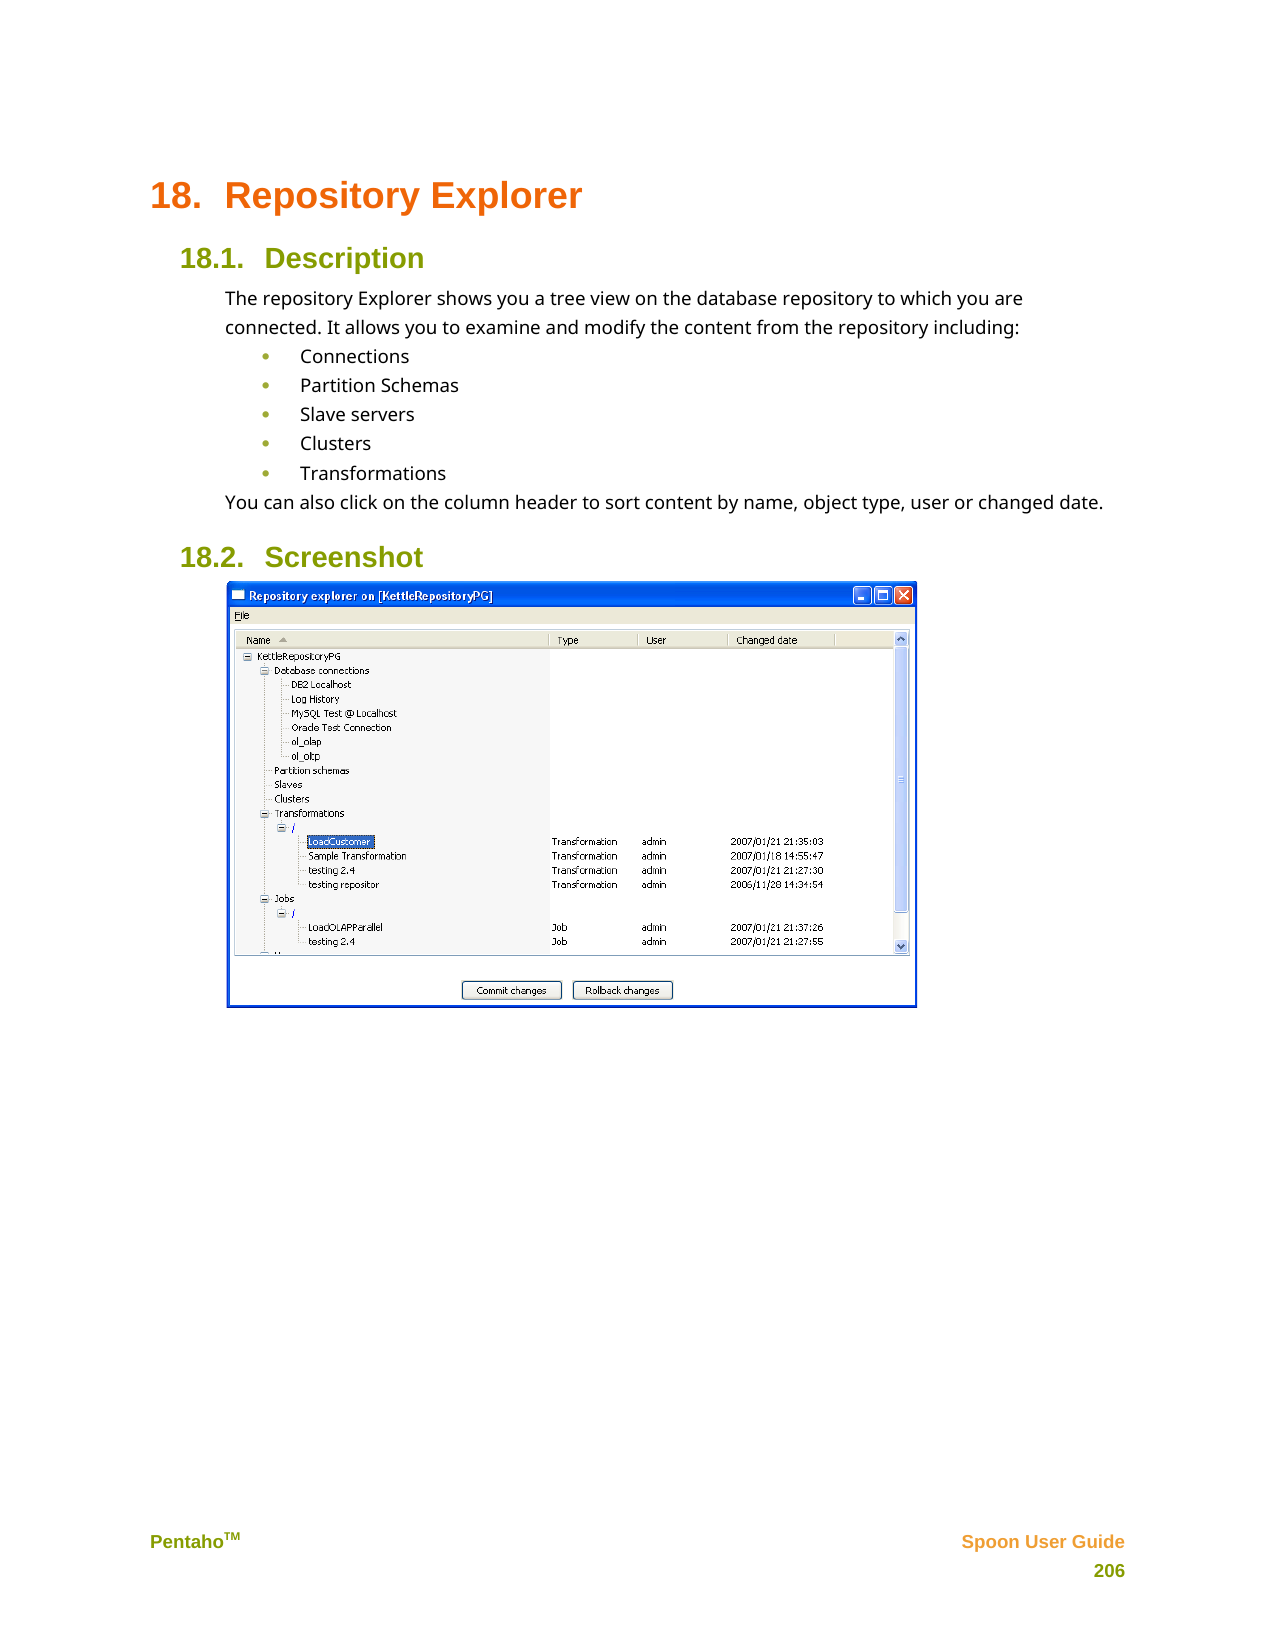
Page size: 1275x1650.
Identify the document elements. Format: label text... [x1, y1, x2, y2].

text You can also click on the column header to sort content by name, object type, user or changed date. [225, 486, 1125, 515]
list Clusters [262, 427, 1125, 457]
subtitle Repository Explorer [150, 181, 1125, 216]
picture [226, 581, 918, 1008]
list Slave servers [262, 398, 1125, 427]
text The repository Explorer shows you a tree view on the database repository to which you are connected. It allows you to examine and modify the content from the repository including: [225, 282, 1125, 340]
list Connections [262, 340, 1125, 369]
subtitle Screenshot [179, 540, 1125, 575]
subtitle Description [179, 241, 1125, 275]
list Partition Schemas [262, 369, 1125, 398]
list Transformations [262, 457, 1125, 486]
